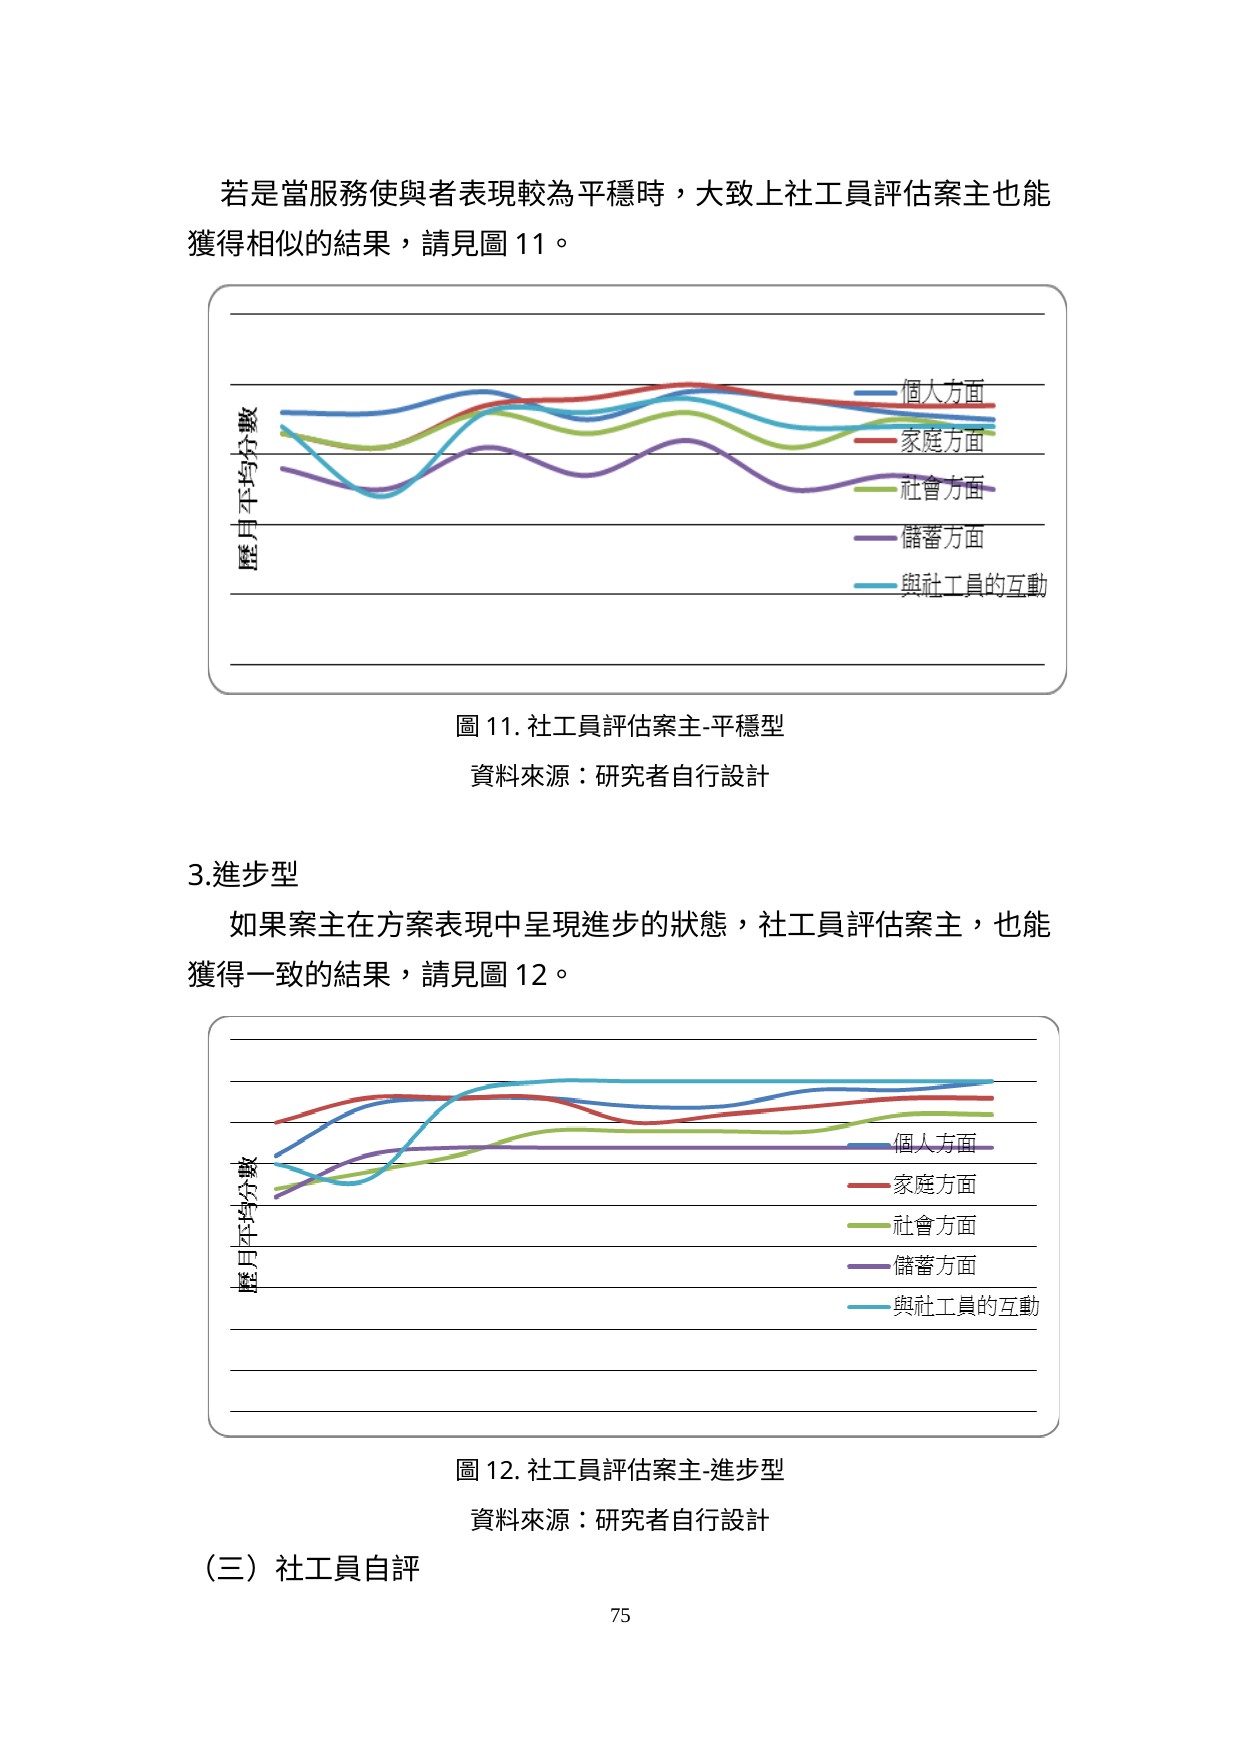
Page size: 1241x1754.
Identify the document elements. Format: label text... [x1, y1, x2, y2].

picture [207, 1016, 1060, 1438]
picture [207, 284, 1068, 695]
text （三）社工員自評 [187, 1539, 1053, 1589]
text 圖12. 社工員評估案主-進步型 [187, 996, 1053, 1489]
text 資料來源：研究者自行設計 [187, 746, 1053, 796]
text 若是當服務使與者表現較為平穩時，大致上社工員評估案主也能獲得相似的結果，請見圖11。 [187, 164, 1053, 264]
text 3.進步型 [187, 846, 1053, 896]
text 圖11. 社工員評估案主-平穩型 [187, 264, 1053, 746]
text 如果案主在方案表現中呈現進步的狀態，社工員評估案主，也能獲得一致的結果，請見圖12。 [187, 896, 1053, 996]
text 資料來源：研究者自行設計 [187, 1489, 1053, 1539]
